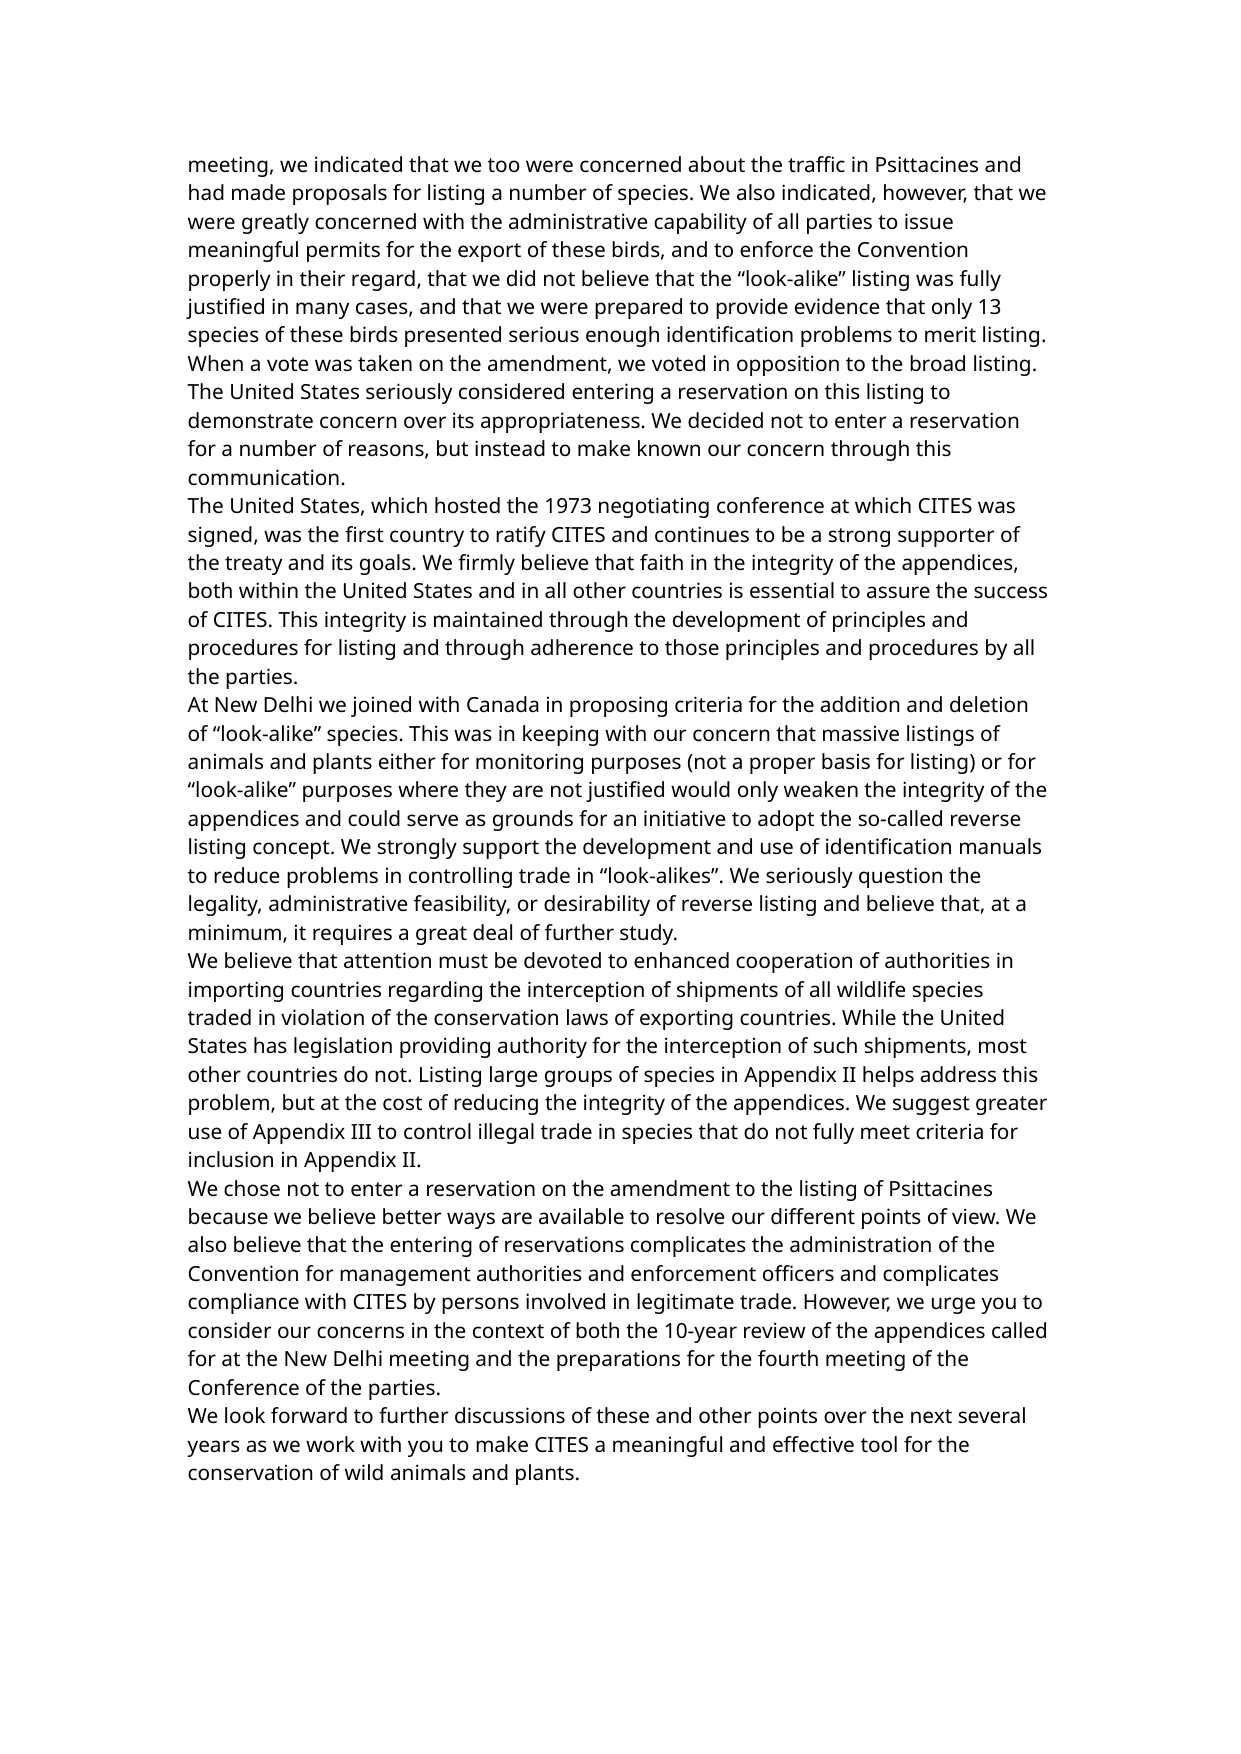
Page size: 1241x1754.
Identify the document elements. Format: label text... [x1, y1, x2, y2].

text The United States, which hosted the 1973 negotiating conference at which CITES was signed, was the first country to ratify CITES and continues to be a strong supporter of the treaty and its goals. We firmly believe that faith in the integrity of the appendices, both within the United States and in all other countries is essential to assure the success of CITES. This integrity is maintained through the development of principles and procedures for listing and through adherence to those principles and procedures by all the parties. [187, 491, 1053, 690]
text The United States seriously considered entering a reservation on this listing to demonstrate concern over its appropriateness. We decided not to enter a reservation for a number of reasons, but instead to make known our concern through this communication. [187, 377, 1053, 491]
text We believe that attention must be devoted to enhanced cooperation of authorities in importing countries regarding the interception of shipments of all wildlife species traded in violation of the conservation laws of exporting countries. While the United States has legislation providing authority for the interception of such shipments, most other countries do not. Listing large groups of species in Appendix II helps address this problem, but at the cost of reducing the integrity of the appendices. We suggest greater use of Appendix III to control illegal trade in species that do not fully meet criteria for inclusion in Appendix II. [187, 946, 1053, 1174]
text At New Delhi we joined with Canada in proposing criteria for the addition and deletion of “look-alike” species. This was in keeping with our concern that massive listings of animals and plants either for monitoring purposes (not a proper basis for listing) or for “look-alike” purposes where they are not justified would only weaken the integrity of the appendices and could serve as grounds for an initiative to adopt the so-called reverse listing concept. We strongly support the development and use of identification manuals to reduce problems in controlling trade in “look-alikes”. We seriously question the legality, administrative feasibility, or desirability of reverse listing and believe that, at a minimum, it requires a great deal of further study. [187, 690, 1053, 946]
text meeting, we indicated that we too were concerned about the traffic in Psittacines and had made proposals for listing a number of species. We also indicated, however, that we were greatly concerned with the administrative capability of all parties to issue meaningful permits for the export of these birds, and to enforce the Convention properly in their regard, that we did not believe that the “look-alike” listing was fully justified in many cases, and that we were prepared to provide evidence that only 13 species of these birds presented serious enough identification problems to merit listing. When a vote was taken on the amendment, we voted in opposition to the broad listing. [187, 150, 1053, 377]
text We look forward to further discussions of these and other points over the next several years as we work with you to make CITES a meaningful and effective tool for the conservation of wild animals and plants. [187, 1401, 1053, 1487]
text We chose not to enter a reservation on the amendment to the listing of Psittacines because we believe better ways are available to resolve our different points of view. We also believe that the entering of reservations complicates the administration of the Convention for management authorities and enforcement officers and complicates compliance with CITES by persons involved in legitimate trade. However, we urge you to consider our concerns in the context of both the 10-year review of the appendices called for at the New Delhi meeting and the preparations for the fourth meeting of the Conference of the parties. [187, 1174, 1053, 1401]
